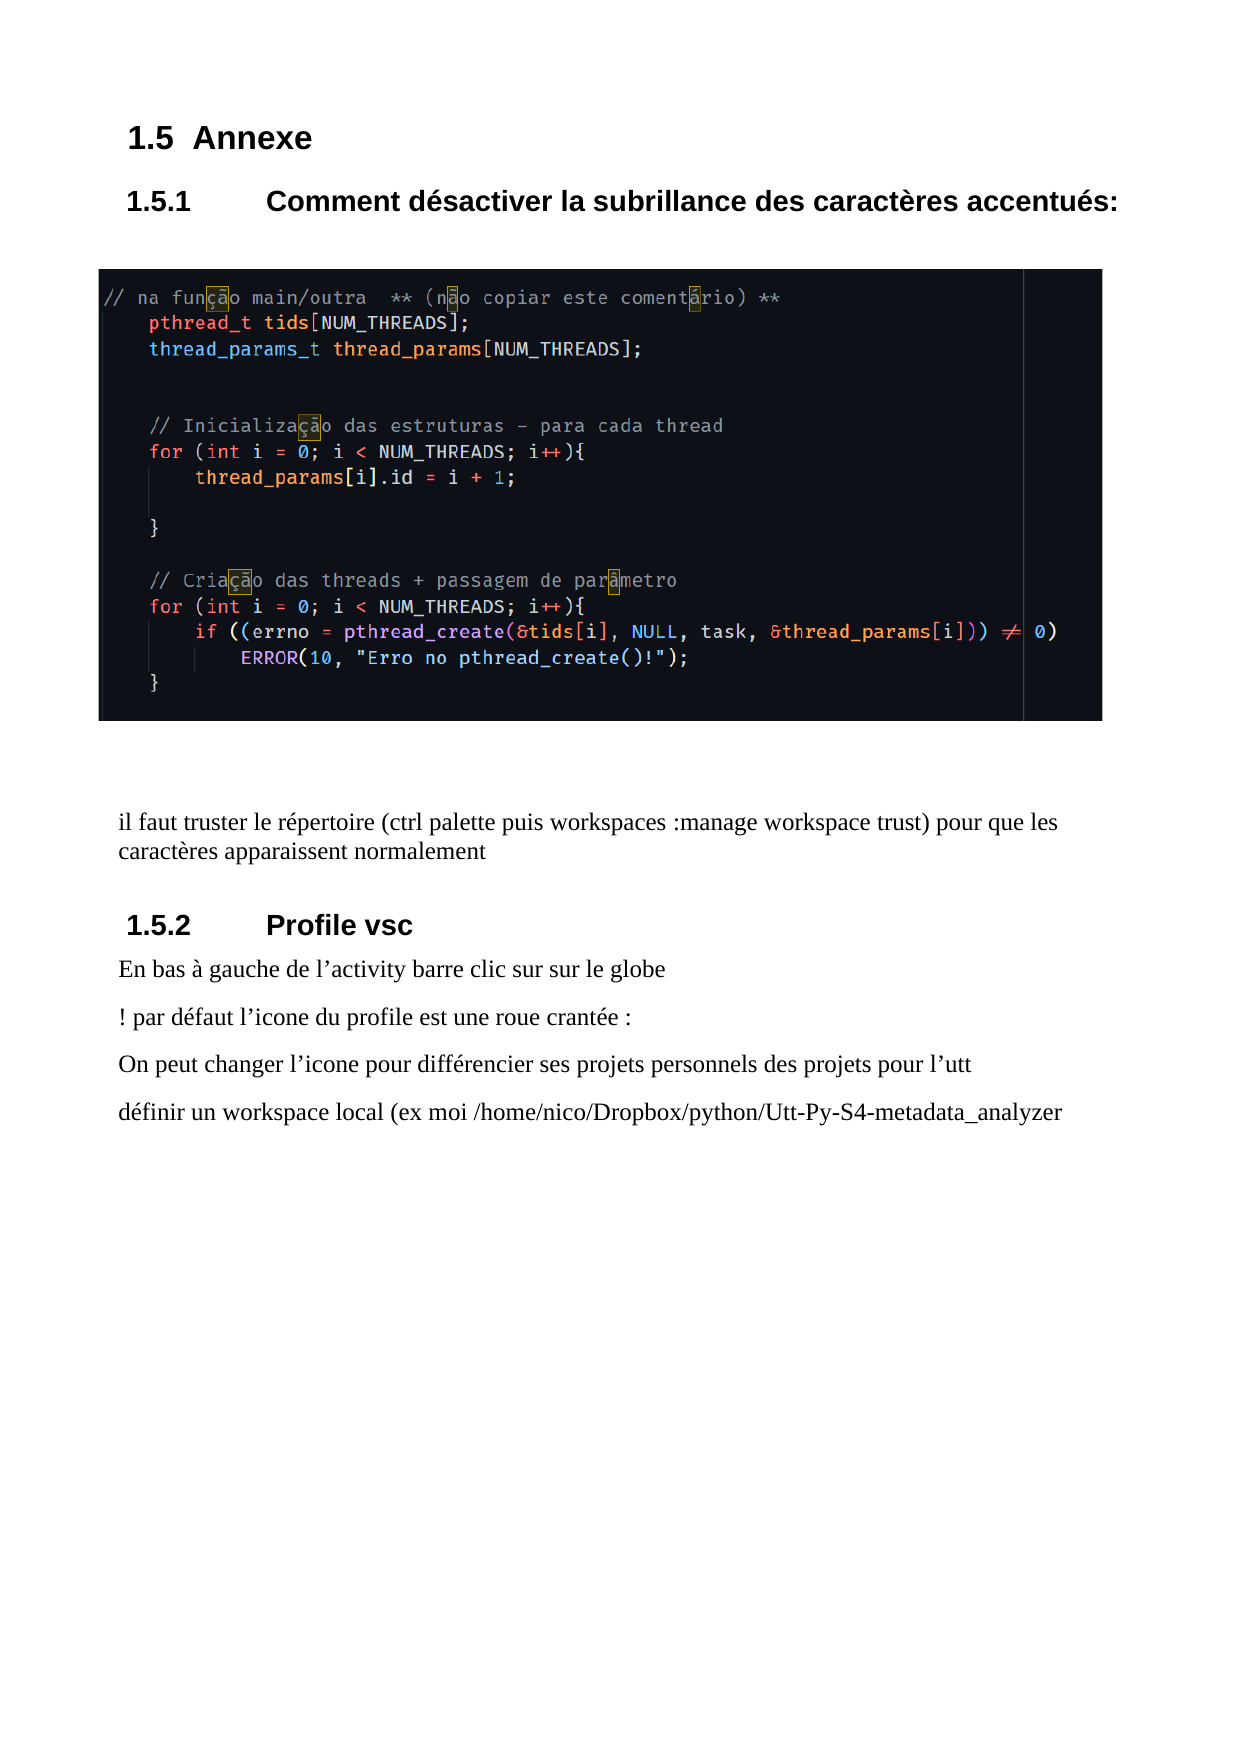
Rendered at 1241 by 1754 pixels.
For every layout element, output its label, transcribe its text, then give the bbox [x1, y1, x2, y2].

text On peut changer l’icone pour différencier ses projets personnels des projets pour l’utt [118, 1049, 1122, 1078]
subtitle Profile vsc [118, 908, 1122, 942]
subtitle Comment désactiver la subrillance des caractères accentués: [118, 184, 1122, 217]
text ! par défaut l’icone du profile est une roue crantée : [118, 1002, 1122, 1031]
subtitle Annexe [118, 118, 1122, 157]
text il faut truster le répertoire (ctrl palette puis workspaces :manage workspace trust) pour que les caractères apparaissent normalement [118, 807, 1122, 865]
picture [98, 269, 1103, 721]
text En bas à gauche de l’activity barre clic sur sur le globe [118, 954, 1122, 983]
text définir un workspace local (ex moi /home/nico/Dropbox/python/Utt-Py-S4-metadata_analyzer [118, 1097, 1122, 1126]
